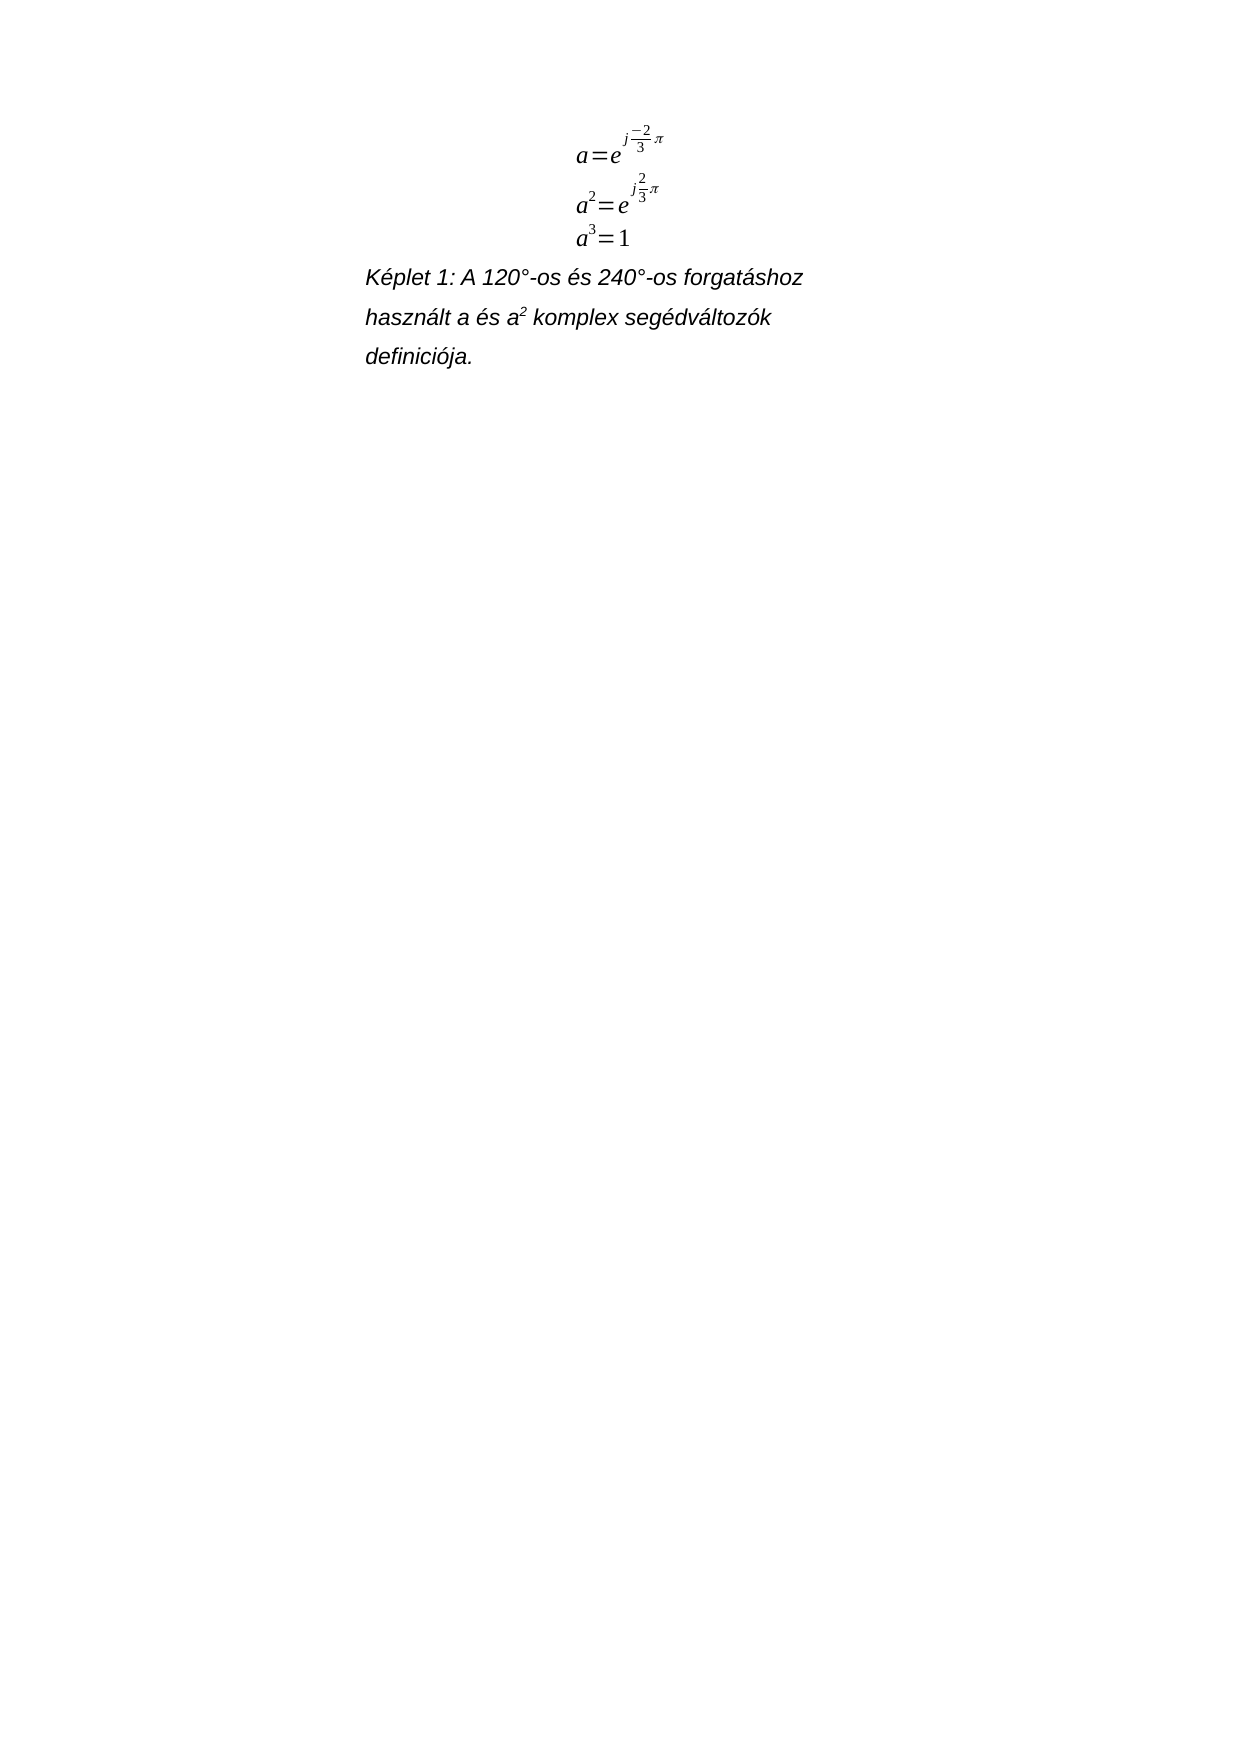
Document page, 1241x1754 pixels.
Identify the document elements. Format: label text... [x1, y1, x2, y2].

text Képlet 1: A 120°-os és 240°-os forgatáshoz használt a és a2 komplex segédváltozók definiciója. [365, 121, 875, 369]
